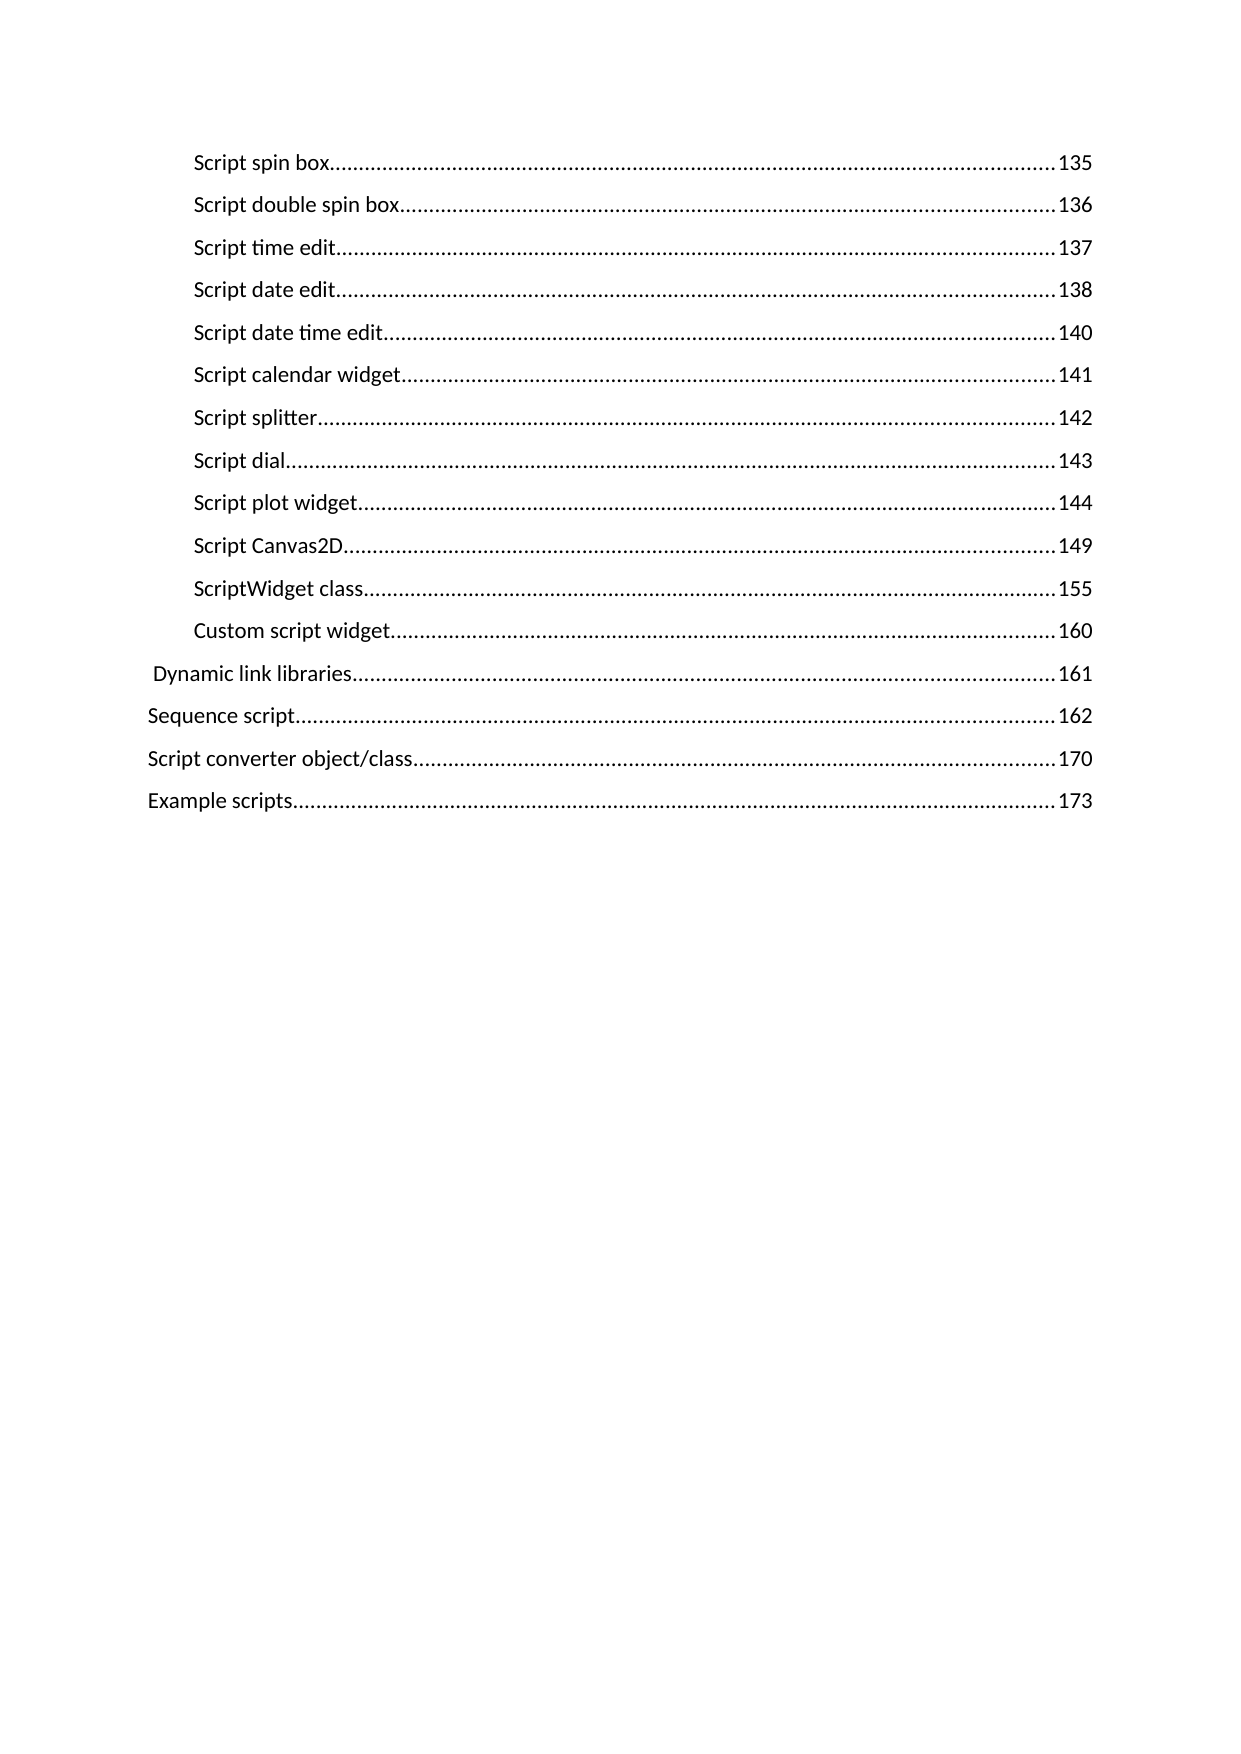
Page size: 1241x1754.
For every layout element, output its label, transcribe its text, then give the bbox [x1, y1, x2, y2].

text Script Canvas2D 149 [193, 531, 1093, 559]
text Sequence script 162 [148, 701, 1093, 729]
text Example scripts 173 [148, 787, 1093, 815]
text Script date time edit 140 [193, 318, 1093, 346]
text ScriptWidget class 155 [193, 574, 1093, 602]
text Script double spin box 136 [193, 190, 1093, 218]
text Script time edit 137 [193, 233, 1093, 261]
text Script date edit 138 [193, 275, 1093, 303]
text Dynamic link libraries 161 [153, 659, 1093, 687]
text Script spin box 135 [193, 148, 1093, 176]
text Script splitter 142 [193, 403, 1093, 431]
text Script dial 143 [193, 446, 1093, 474]
text Script calendar widget 141 [193, 361, 1093, 389]
text Script plot widget 144 [193, 488, 1093, 516]
text Custom script widget 160 [193, 616, 1093, 644]
text Script converter object/class 170 [148, 744, 1093, 772]
